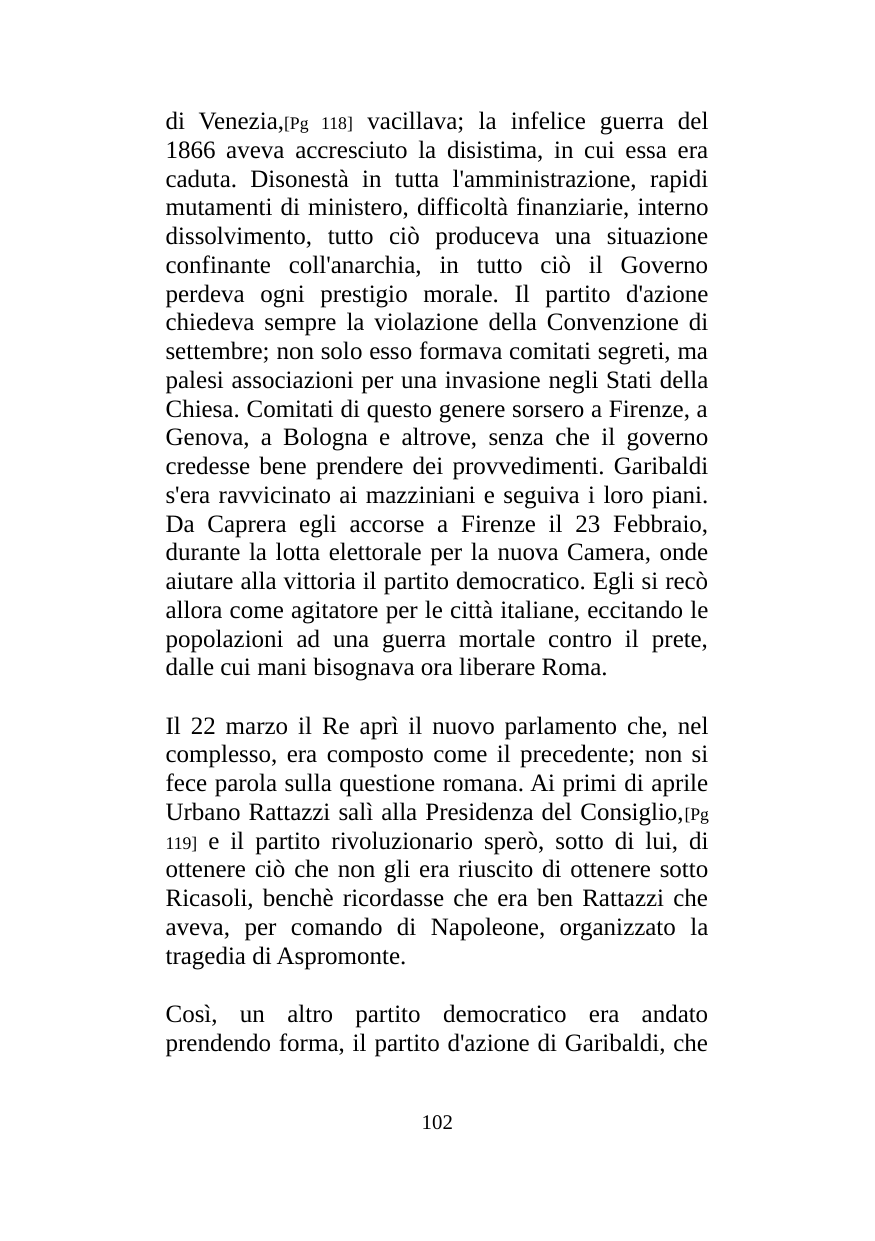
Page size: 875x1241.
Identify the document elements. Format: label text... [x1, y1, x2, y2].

text di Venezia,[Pg 118] vacillava; la infelice guerra del 1866 aveva accresciuto la disistima, in cui essa era caduta. Disonestà in tutta l'amministrazione, rapidi mutamenti di ministero, difficoltà finanziarie, interno dissolvimento, tutto ciò produceva una situazione confinante coll'anarchia, in tutto ciò il Governo perdeva ogni prestigio morale. Il partito d'azione chiedeva sempre la violazione della Convenzione di settembre; non solo esso formava comitati segreti, ma palesi associazioni per una invasione negli Stati della Chiesa. Comitati di questo genere sorsero a Firenze, a Genova, a Bologna e altrove, senza che il governo credesse bene prendere dei provvedimenti. Garibaldi s'era ravvicinato ai mazziniani e seguiva i loro piani. Da Caprera egli accorse a Firenze il 23 Febbraio, durante la lotta elettorale per la nuova Camera, onde aiutare alla vittoria il partito democratico. Egli si recò allora come agitatore per le città italiane, eccitando le popolazioni ad una guerra mortale contro il prete, dalle cui mani bisognava ora liberare Roma. [165, 106, 709, 681]
text Così, un altro partito democratico era andato prendendo forma, il partito d'azione di Garibaldi, che [165, 999, 709, 1057]
text Il 22 marzo il Re aprì il nuovo parlamento che, nel complesso, era composto come il precedente; non si fece parola sulla questione romana. Ai primi di aprile Urbano Rattazzi salì alla Presidenza del Consiglio,[Pg 119] e il partito rivoluzionario sperò, sotto di lui, di ottenere ciò che non gli era riuscito di ottenere sotto Ricasoli, benchè ricordasse che era ben Rattazzi che aveva, per comando di Napoleone, organizzato la tragedia di Aspromonte. [165, 711, 709, 969]
